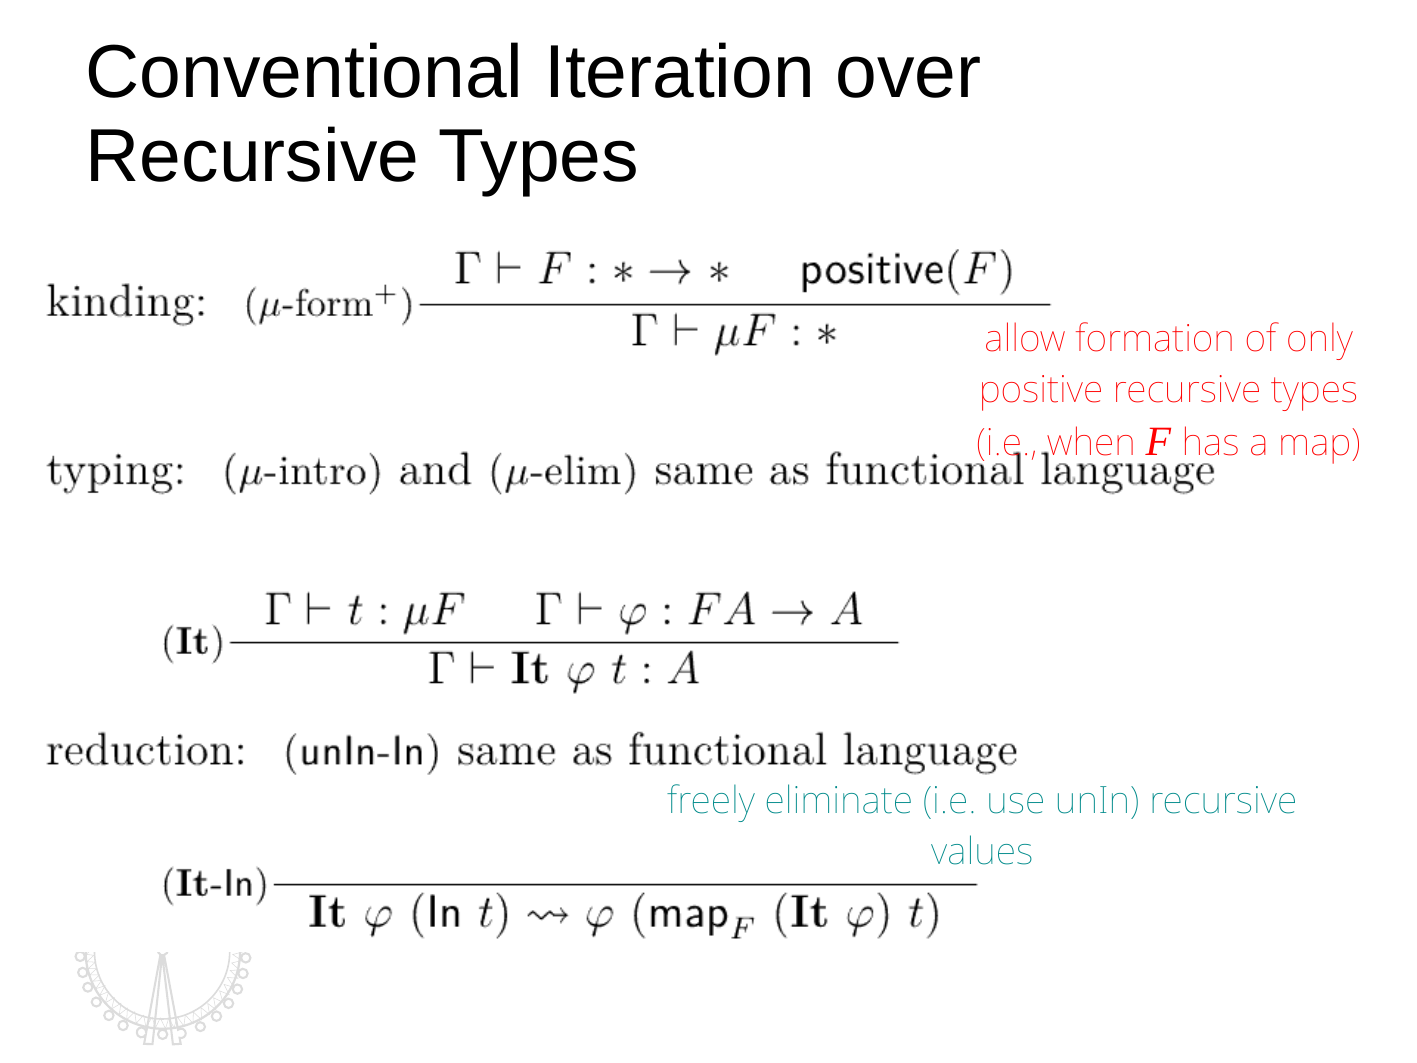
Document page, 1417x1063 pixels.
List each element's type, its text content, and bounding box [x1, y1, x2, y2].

text_box allow formation of only positive recursive types (i.e., when F has a map) [934, 304, 1404, 440]
text_box freely eliminate (i.e. use unIn) recursive values [610, 765, 1354, 831]
picture [38, 223, 1226, 952]
title Conventional Iteration over Recursive Types [70, 21, 1346, 216]
